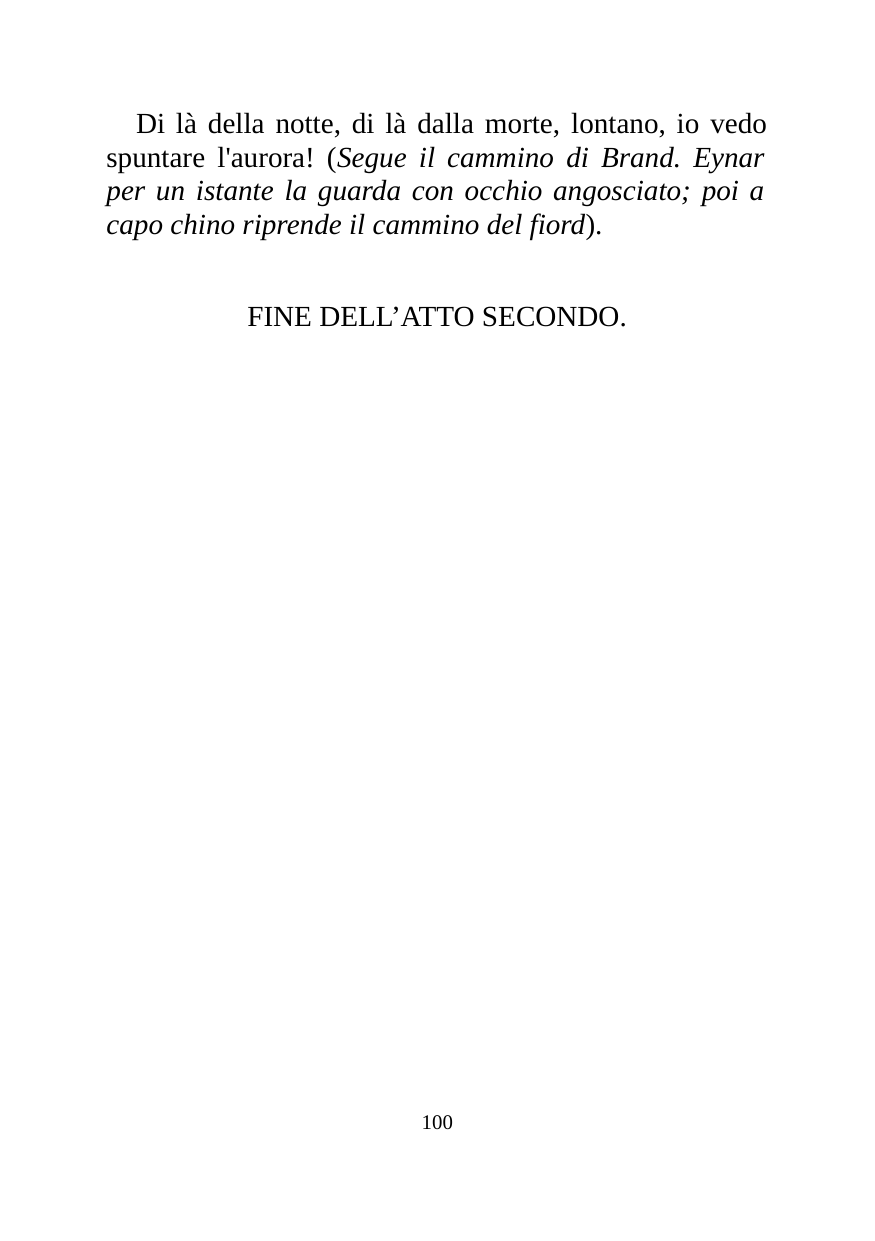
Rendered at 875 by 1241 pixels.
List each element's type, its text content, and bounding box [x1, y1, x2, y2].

text FINE DELL’ATTO SECONDO. [106, 299, 768, 333]
text Di là della notte, di là dalla morte, lontano, io vedo spuntare l'aurora! (Segue il cammino di Brand. Eynar per un istante la guarda con occhio angosciato; poi a capo chino riprende il cammino del fiord). [106, 106, 768, 240]
